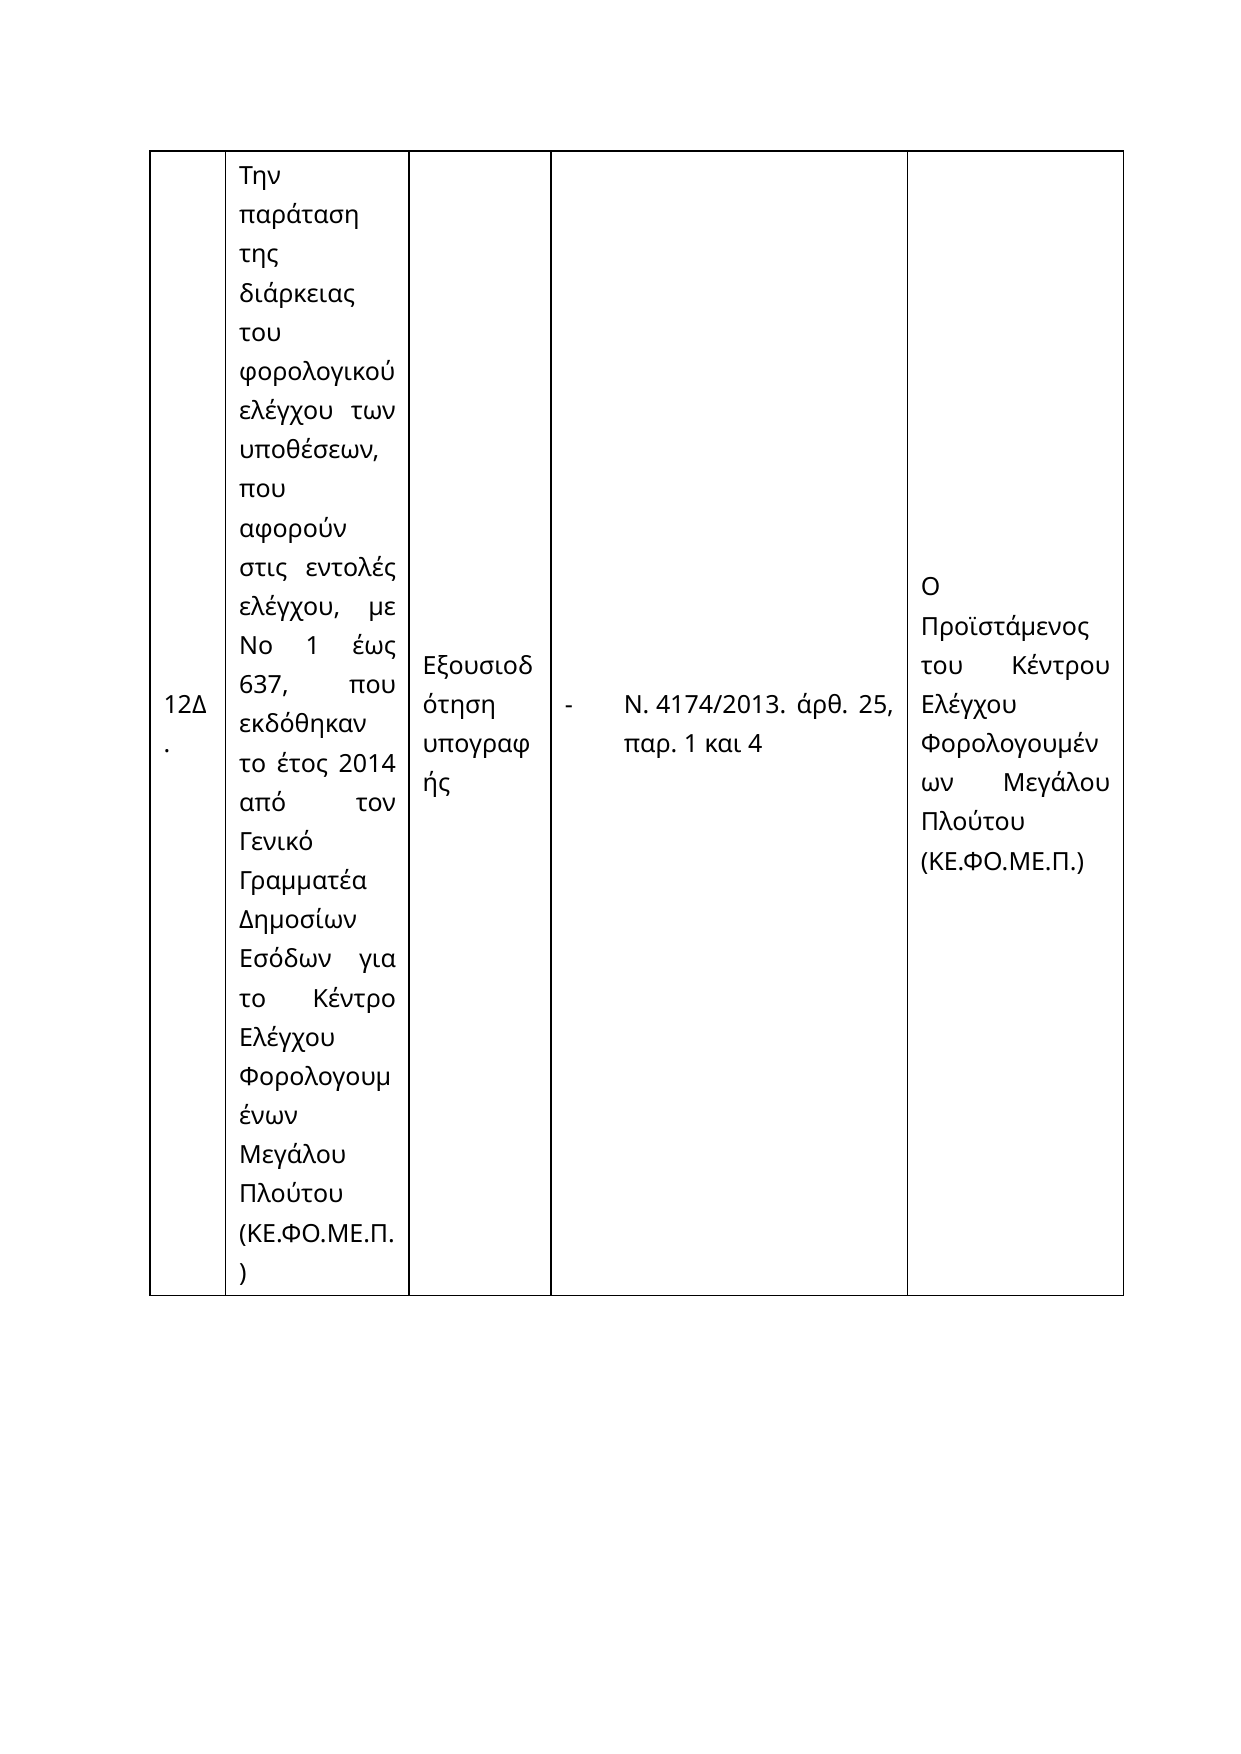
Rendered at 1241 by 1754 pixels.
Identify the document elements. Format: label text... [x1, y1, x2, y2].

table_cell Την παράταση της διάρκειας του φορολογικού ελέγχου των υποθέσεων, που αφορούν στις εντολές ελέγχου, με Νο 1 έως 637, που εκδόθηκαν το έτος 2014 από τον Γενικό Γραμματέα Δημοσίων Εσόδων για το Κέντρο Ελέγχου Φορολογουμένων Μεγάλου Πλούτου (ΚΕ.ΦΟ.ΜΕ.Π.) [226, 152, 408, 1295]
table_cell Εξουσιοδότηση υπογραφής [410, 152, 550, 1295]
table_cell Ο Προϊστάμενος του Κέντρου Ελέγχου Φορολογουμένων Μεγάλου Πλούτου (ΚΕ.ΦΟ.ΜΕ.Π.) [908, 152, 1123, 1295]
table_cell 12Δ. [151, 152, 225, 1295]
table_cell - Ν. 4174/2013. άρθ. 25, παρ. 1 και 4 [552, 152, 907, 1295]
